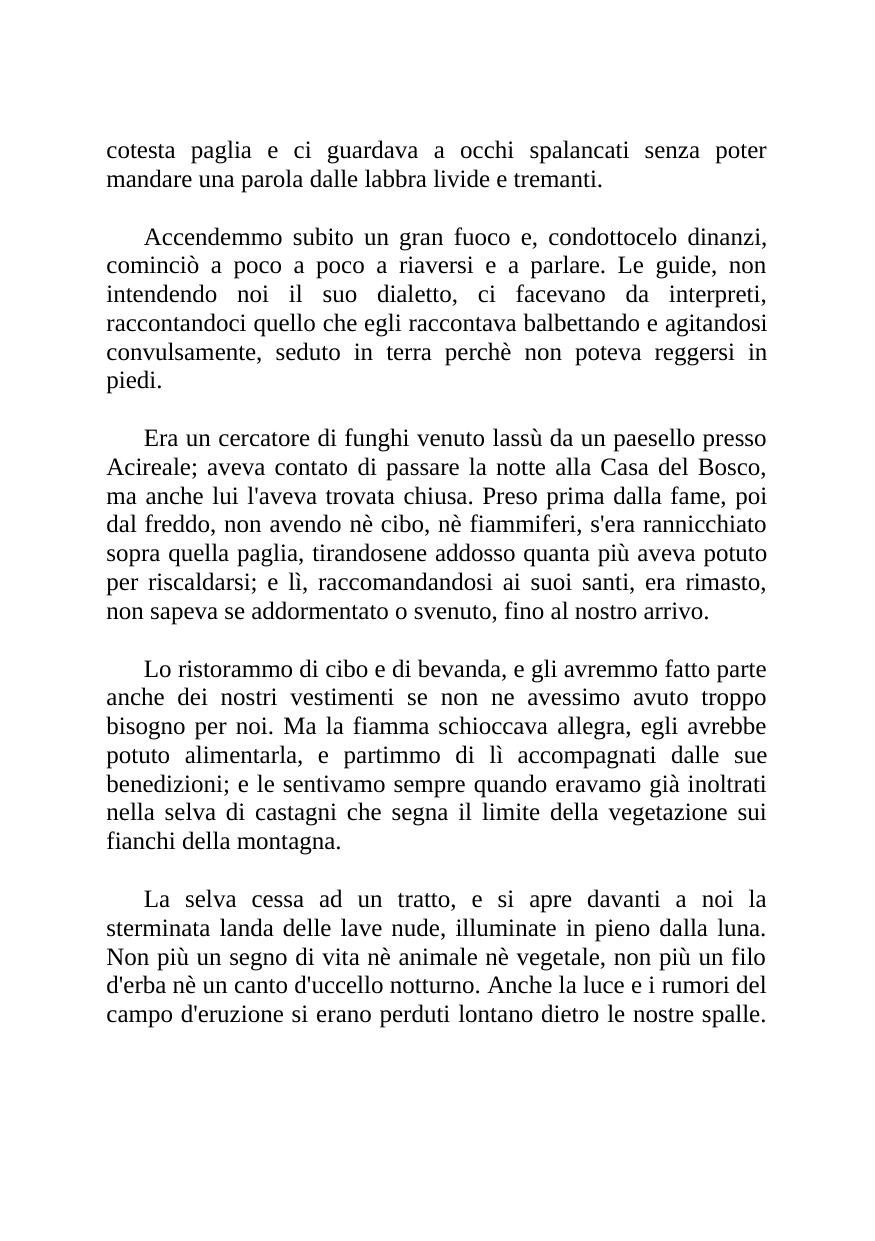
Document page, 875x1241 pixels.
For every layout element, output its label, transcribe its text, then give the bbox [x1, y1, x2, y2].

text Era un cercatore di funghi venuto lassù da un paesello presso Acireale; aveva contato di passare la notte alla Casa del Bosco, ma anche lui l'aveva trovata chiusa. Preso prima dalla fame, poi dal freddo, non avendo nè cibo, nè fiammiferi, s'era rannicchiato sopra quella paglia, tirandosene addosso quanta più aveva potuto per riscaldarsi; e lì, raccomandandosi ai suoi santi, era rimasto, non sapeva se addormentato o svenuto, fino al nostro arrivo. [106, 423, 768, 624]
text La selva cessa ad un tratto, e si apre davanti a noi la sterminata landa delle lave nude, illuminate in pieno dalla luna. Non più un segno di vita nè animale nè vegetale, non più un filo d'erba nè un canto d'uccello notturno. Anche la luce e i rumori del campo d'eruzione si erano perduti lontano dietro le nostre spalle. [106, 884, 768, 1028]
text cotesta paglia e ci guardava a occhi spalancati senza poter mandare una parola dalle labbra livide e tremanti. [106, 135, 768, 192]
text Lo ristorammo di cibo e di bevanda, e gli avremmo fatto parte anche dei nostri vestimenti se non ne avessimo avuto troppo bisogno per noi. Ma la fiamma schioccava allegra, egli avrebbe potuto alimentarla, e partimmo di lì accompagnati dalle sue benedizioni; e le sentivamo sempre quando eravamo già inoltrati nella selva di castagni che segna il limite della vegetazione sui fianchi della montagna. [106, 654, 768, 855]
text Accendemmo subito un gran fuoco e, condottocelo dinanzi, cominciò a poco a poco a riaversi e a parlare. Le guide, non intendendo noi il suo dialetto, ci facevano da interpreti, raccontandoci quello che egli raccontava balbettando e agitandosi convulsamente, seduto in terra perchè non poteva reggersi in piedi. [106, 222, 768, 394]
